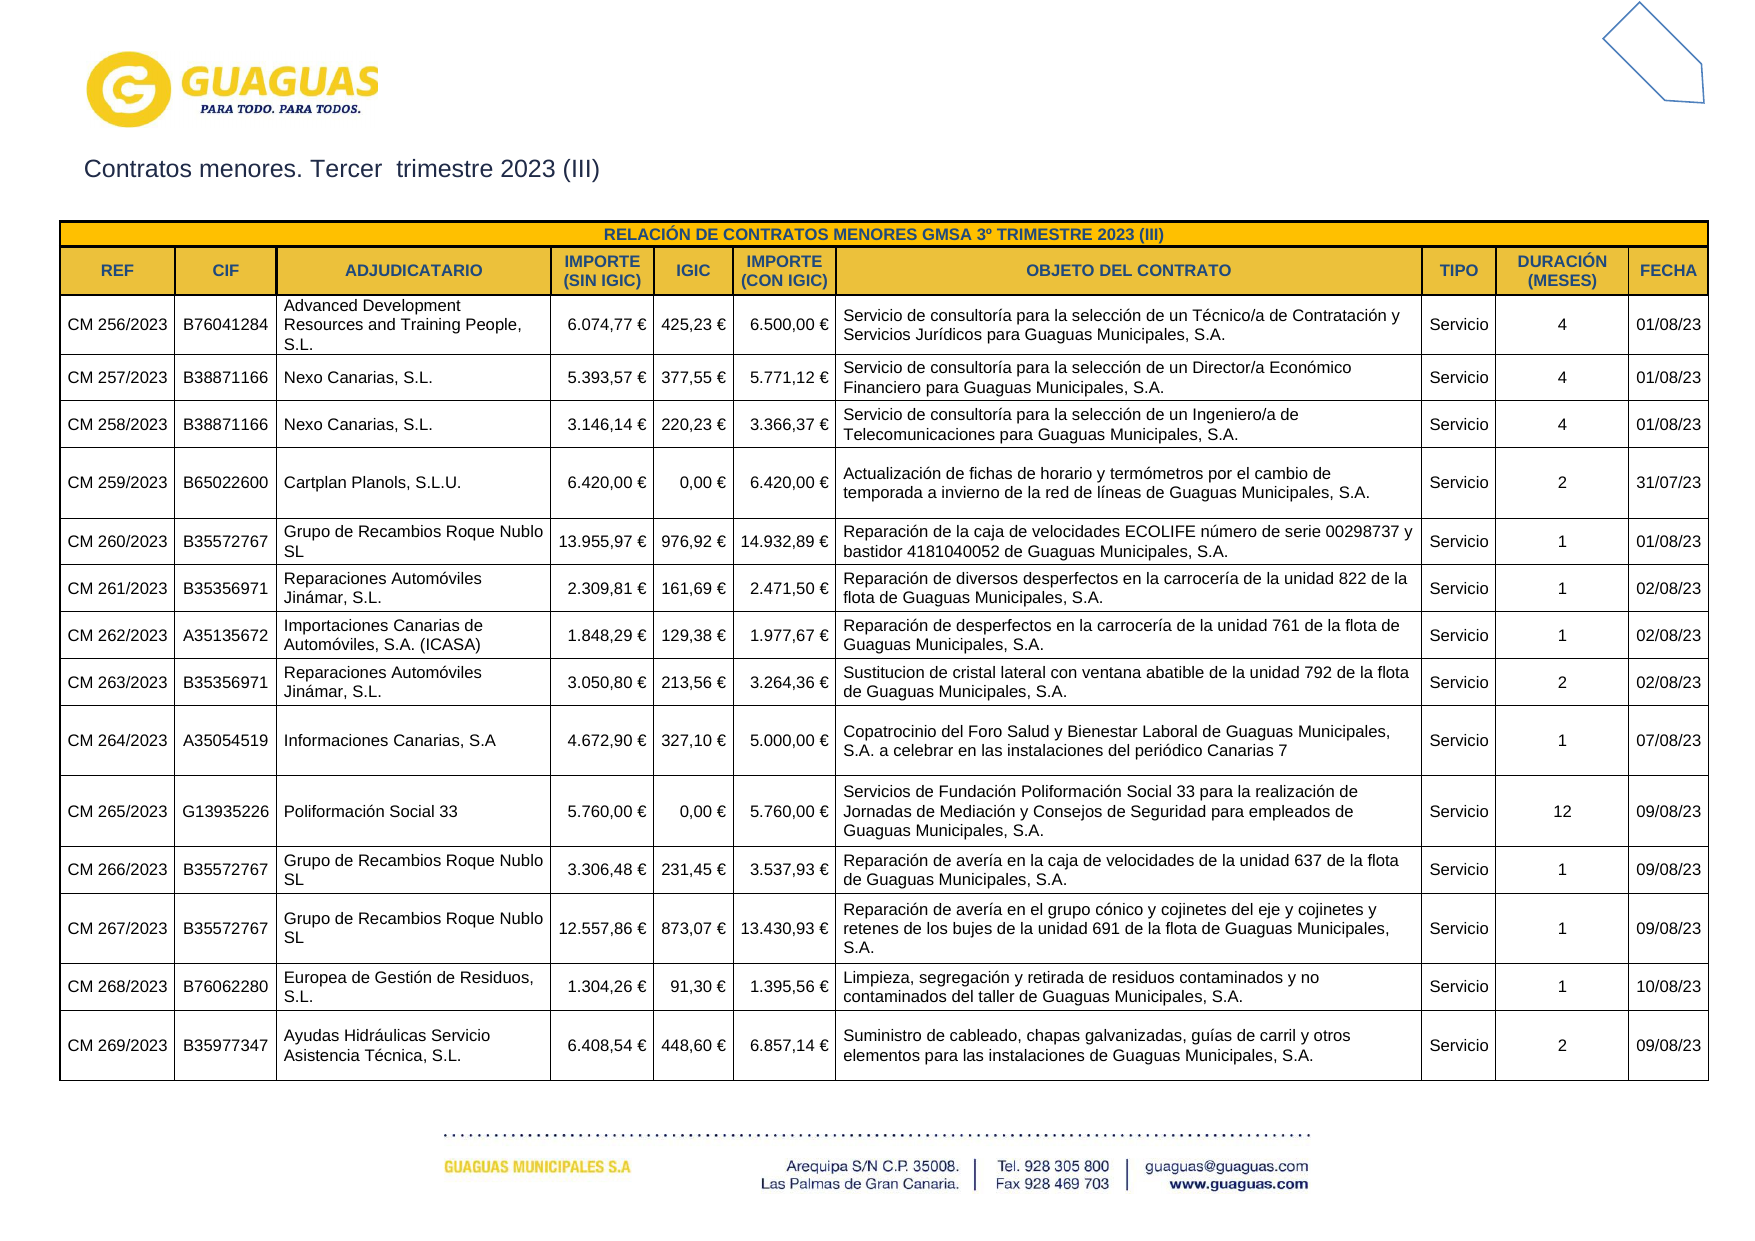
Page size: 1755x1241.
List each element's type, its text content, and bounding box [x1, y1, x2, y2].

table_cell 09/08/23 [1629, 894, 1708, 963]
table_cell 5.771,12 € [734, 355, 835, 400]
table_cell 377,55 € [654, 355, 733, 400]
table_cell Servicio [1422, 706, 1495, 775]
table_cell 129,38 € [654, 612, 733, 658]
table_cell 6.857,14 € [734, 1011, 835, 1080]
table_cell 220,23 € [654, 401, 733, 447]
table_cell 2 [1496, 659, 1628, 705]
table_cell Copatrocinio del Foro Salud y Bienestar Laboral de Guaguas Municipales, S.A. a celebrar en las instalaciones del periódico Canarias 7 [836, 706, 1421, 775]
table_cell 13.955,97 € [551, 519, 653, 564]
table_cell Servicio [1422, 565, 1495, 611]
table_cell Poliformación Social 33 [277, 776, 550, 846]
table_cell Advanced Development Resources and Training People, S.L. [277, 296, 550, 353]
table_cell 873,07 € [654, 894, 733, 963]
table_cell 1 [1496, 847, 1628, 892]
text Contratos menores. Tercer trimestre 2023 (III) [84, 154, 1694, 183]
table_cell 2 [1496, 1011, 1628, 1080]
table_cell 976,92 € [654, 519, 733, 564]
table_cell Servicio de consultoría para la selección de un Director/a Económico Financiero para Guaguas Municipales, S.A. [836, 355, 1421, 400]
table_cell 0,00 € [654, 776, 733, 846]
table_cell 1.395,56 € [734, 964, 835, 1010]
table_cell 4 [1496, 401, 1628, 447]
table_cell Suministro de cableado, chapas galvanizadas, guías de carril y otros elementos para las instalaciones de Guaguas Municipales, S.A. [836, 1011, 1421, 1080]
table_cell 5.393,57 € [551, 355, 653, 400]
table_cell CM 262/2023 [61, 612, 174, 658]
table_cell 6.420,00 € [551, 448, 653, 517]
table_cell Informaciones Canarias, S.A [277, 706, 550, 775]
table_cell 2.309,81 € [551, 565, 653, 611]
table_cell B38871166 [175, 355, 276, 400]
table_cell CM 268/2023 [61, 964, 174, 1010]
table_cell 1.848,29 € [551, 612, 653, 658]
table_cell 231,45 € [654, 847, 733, 892]
table_cell B35356971 [175, 565, 276, 611]
picture [86, 51, 378, 128]
table_cell Servicio [1422, 847, 1495, 892]
table_cell 09/08/23 [1629, 847, 1708, 892]
table_cell B35572767 [175, 847, 276, 892]
table_cell 1 [1496, 706, 1628, 775]
table_cell 425,23 € [654, 296, 733, 353]
table_cell OBJETO DEL CONTRATO [837, 248, 1421, 294]
table_cell CM 269/2023 [61, 1011, 174, 1080]
table_cell CM 264/2023 [61, 706, 174, 775]
table_cell 1.977,67 € [734, 612, 835, 658]
table_cell 1 [1496, 612, 1628, 658]
table_cell Servicio de consultoría para la selección de un Ingeniero/a de Telecomunicaciones para Guaguas Municipales, S.A. [836, 401, 1421, 447]
table_cell CM 261/2023 [61, 565, 174, 611]
table_cell Reparación de avería en el grupo cónico y cojinetes del eje y cojinetes y retenes de los bujes de la unidad 691 de la flota de Guaguas Municipales, S.A. [836, 894, 1421, 963]
table_cell A35135672 [175, 612, 276, 658]
table_cell B35572767 [175, 894, 276, 963]
table_cell Servicio [1422, 296, 1495, 353]
table_cell 3.537,93 € [734, 847, 835, 892]
table_cell Reparaciones Automóviles Jinámar, S.L. [277, 565, 550, 611]
table_cell Actualización de fichas de horario y termómetros por el cambio de temporada a invierno de la red de líneas de Guaguas Municipales, S.A. [836, 448, 1421, 517]
table_cell B65022600 [175, 448, 276, 517]
table_cell CIF [176, 248, 275, 294]
table_cell 2.471,50 € [734, 565, 835, 611]
table_cell CM 265/2023 [61, 776, 174, 846]
table_cell ADJUDICATARIO [278, 248, 550, 294]
table_cell 02/08/23 [1629, 659, 1708, 705]
table_cell Servicio [1422, 448, 1495, 517]
table_cell 1.304,26 € [551, 964, 653, 1010]
table_cell 07/08/23 [1629, 706, 1708, 775]
table_cell Grupo de Recambios Roque Nublo SL [277, 847, 550, 892]
table_cell 0,00 € [654, 448, 733, 517]
table_cell 6.074,77 € [551, 296, 653, 353]
table_cell Nexo Canarias, S.L. [277, 355, 550, 400]
table_cell Servicio [1422, 776, 1495, 846]
table_cell B35977347 [175, 1011, 276, 1080]
table_cell Cartplan Planols, S.L.U. [277, 448, 550, 517]
table_cell Servicio [1422, 401, 1495, 447]
table_cell 01/08/23 [1629, 355, 1708, 400]
table_cell 161,69 € [654, 565, 733, 611]
table_cell 09/08/23 [1629, 776, 1708, 846]
table_cell Ayudas Hidráulicas Servicio Asistencia Técnica, S.L. [277, 1011, 550, 1080]
table_cell B76041284 [175, 296, 276, 353]
table_cell 6.408,54 € [551, 1011, 653, 1080]
table_cell Reparación de diversos desperfectos en la carrocería de la unidad 822 de la flota de Guaguas Municipales, S.A. [836, 565, 1421, 611]
table_cell 4 [1496, 355, 1628, 400]
table_cell G13935226 [175, 776, 276, 846]
table_cell Servicios de Fundación Poliformación Social 33 para la realización de Jornadas de Mediación y Consejos de Seguridad para empleados de Guaguas Municipales, S.A. [836, 776, 1421, 846]
table_cell CM 259/2023 [61, 448, 174, 517]
table_cell 6.500,00 € [734, 296, 835, 353]
table_cell 1 [1496, 565, 1628, 611]
table_cell 6.420,00 € [734, 448, 835, 517]
table_cell CM 263/2023 [61, 659, 174, 705]
table_cell 1 [1496, 894, 1628, 963]
table_cell IMPORTE (SIN IGIC) [552, 248, 653, 294]
table_cell Servicio de consultoría para la selección de un Técnico/a de Contratación y Servicios Jurídicos para Guaguas Municipales, S.A. [836, 296, 1421, 353]
table_cell 4 [1496, 296, 1628, 353]
table_cell Servicio [1422, 1011, 1495, 1080]
table_cell 4.672,90 € [551, 706, 653, 775]
table_cell B76062280 [175, 964, 276, 1010]
table_cell Nexo Canarias, S.L. [277, 401, 550, 447]
table_cell 5.760,00 € [734, 776, 835, 846]
table_cell Grupo de Recambios Roque Nublo SL [277, 894, 550, 963]
table_cell REF [61, 248, 174, 294]
table_cell 02/08/23 [1629, 565, 1708, 611]
table_header RELACIÓN DE CONTRATOS MENORES GMSA 3º TRIMESTRE 2023 (III) [61, 223, 1707, 245]
table_cell CM 256/2023 [61, 296, 174, 353]
table_cell FECHA [1629, 248, 1707, 294]
table_cell Servicio [1422, 659, 1495, 705]
table_cell B38871166 [175, 401, 276, 447]
table_cell 3.264,36 € [734, 659, 835, 705]
table_cell 3.366,37 € [734, 401, 835, 447]
table_cell 02/08/23 [1629, 612, 1708, 658]
table_cell Reparación de avería en la caja de velocidades de la unidad 637 de la flota de Guaguas Municipales, S.A. [836, 847, 1421, 892]
table_cell Servicio [1422, 964, 1495, 1010]
table_cell Servicio [1422, 355, 1495, 400]
table_cell 3.306,48 € [551, 847, 653, 892]
table_cell Grupo de Recambios Roque Nublo SL [277, 519, 550, 564]
table_cell 1 [1496, 964, 1628, 1010]
table_cell TIPO [1423, 248, 1495, 294]
table_cell Reparaciones Automóviles Jinámar, S.L. [277, 659, 550, 705]
table_cell 213,56 € [654, 659, 733, 705]
table_cell Servicio [1422, 894, 1495, 963]
table_cell 14.932,89 € [734, 519, 835, 564]
table_cell 01/08/23 [1629, 296, 1708, 353]
table_cell 31/07/23 [1629, 448, 1708, 517]
table_cell CM 258/2023 [61, 401, 174, 447]
table_cell 13.430,93 € [734, 894, 835, 963]
table_cell CM 260/2023 [61, 519, 174, 564]
table_cell 12.557,86 € [551, 894, 653, 963]
table_cell IGIC [655, 248, 732, 294]
table_cell DURACIÓN (MESES) [1497, 248, 1628, 294]
table_cell 327,10 € [654, 706, 733, 775]
table_cell Sustitucion de cristal lateral con ventana abatible de la unidad 792 de la flota de Guaguas Municipales, S.A. [836, 659, 1421, 705]
table_cell 5.000,00 € [734, 706, 835, 775]
table_cell CM 267/2023 [61, 894, 174, 963]
table_cell 01/08/23 [1629, 401, 1708, 447]
table_cell Reparación de la caja de velocidades ECOLIFE número de serie 00298737 y bastidor 4181040052 de Guaguas Municipales, S.A. [836, 519, 1421, 564]
table_cell 3.050,80 € [551, 659, 653, 705]
table_cell B35572767 [175, 519, 276, 564]
table_cell 09/08/23 [1629, 1011, 1708, 1080]
table_cell 10/08/23 [1629, 964, 1708, 1010]
table_cell Reparación de desperfectos en la carrocería de la unidad 761 de la flota de Guaguas Municipales, S.A. [836, 612, 1421, 658]
table_cell 01/08/23 [1629, 519, 1708, 564]
table_cell CM 257/2023 [61, 355, 174, 400]
table_cell 1 [1496, 519, 1628, 564]
table_cell 3.146,14 € [551, 401, 653, 447]
table_cell 91,30 € [654, 964, 733, 1010]
table_cell CM 266/2023 [61, 847, 174, 892]
table_cell B35356971 [175, 659, 276, 705]
table_cell Servicio [1422, 612, 1495, 658]
table_cell Europea de Gestión de Residuos, S.L. [277, 964, 550, 1010]
table_cell 12 [1496, 776, 1628, 846]
table_cell 2 [1496, 448, 1628, 517]
table_cell A35054519 [175, 706, 276, 775]
table_cell 448,60 € [654, 1011, 733, 1080]
picture [443, 1134, 1311, 1194]
table_cell Servicio [1422, 519, 1495, 564]
table_cell Importaciones Canarias de Automóviles, S.A. (ICASA) [277, 612, 550, 658]
table_cell Limpieza, segregación y retirada de residuos contaminados y no contaminados del taller de Guaguas Municipales, S.A. [836, 964, 1421, 1010]
table_cell IMPORTE (CON IGIC) [734, 248, 835, 294]
table_cell 5.760,00 € [551, 776, 653, 846]
